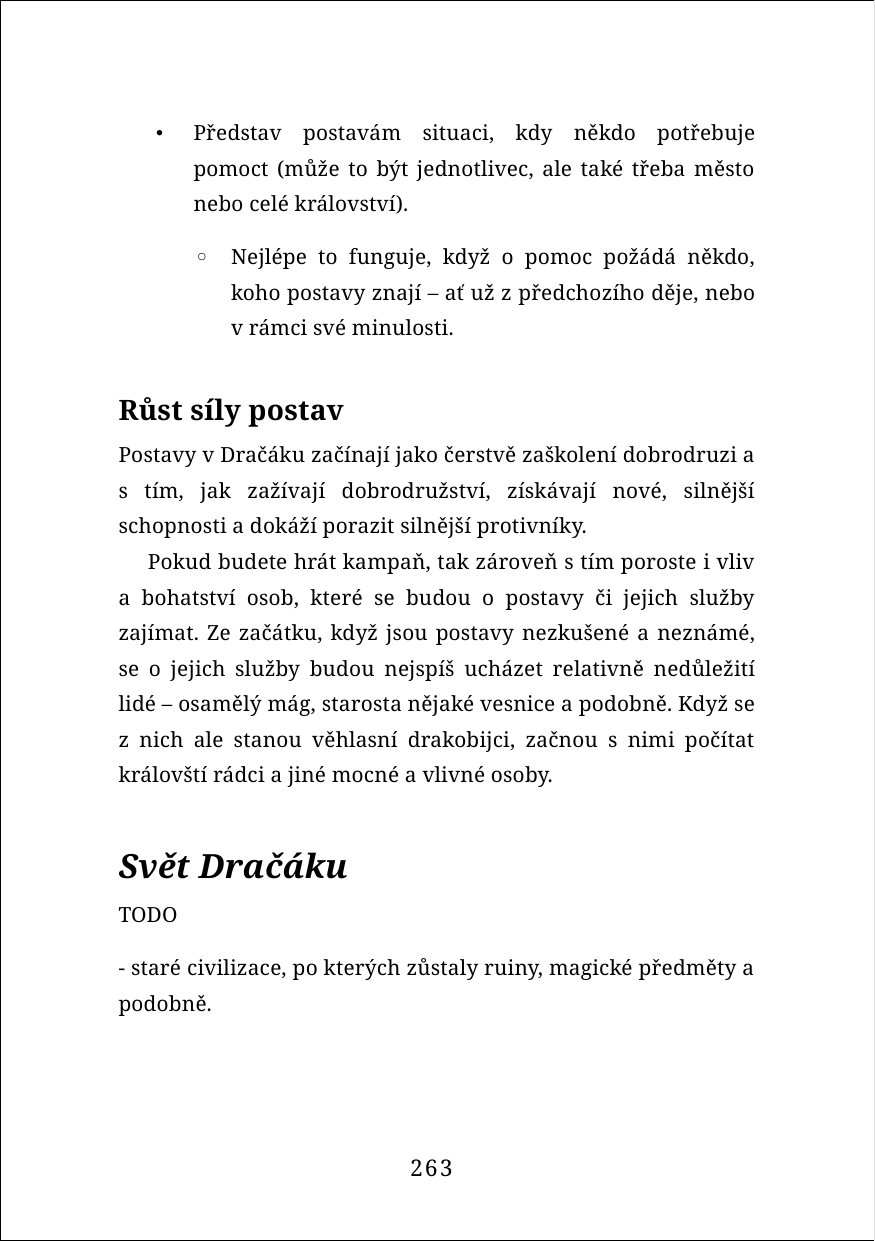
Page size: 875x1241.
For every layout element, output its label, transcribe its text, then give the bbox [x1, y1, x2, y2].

text - staré civilizace, po kterých zůstaly ruiny, magické předměty a podobně. [118, 953, 756, 1017]
list Nejlépe to funguje, když o pomoc požádá někdo, koho postavy znají – ať už z předchozího děje, nebo v rámci své minulosti. [193, 242, 756, 342]
text TODO [118, 900, 756, 929]
subtitle Svět Dračáku [118, 843, 756, 888]
subtitle Růst síly postav [118, 390, 756, 429]
text Postavy v Dračáku začínají jako čerstvě zaškolení dobrodruzi a s tím, jak zažívají dobrodružství, získávají nové, silnější schopnosti a dokáží porazit silnější protivníky. Pokud budete hrát kampaň, tak zároveň s tím poroste i vliv a bohatství osob, které se budou o postavy či jejich služby zajímat. Ze začátku, když jsou postavy nezkušené a neznámé, se o jejich služby budou nejspíš ucházet relativně nedůležití lidé – osamělý mág, starosta nějaké vesnice a podobně. Když se z nich ale stanou věhlasní drakobijci, začnou s nimi počítat královští rádci a jiné mocné a vlivné osoby. [118, 441, 756, 789]
list Představ postavám situaci, kdy někdo potřebuje pomoct (může to být jednotlivec, ale také třeba město nebo celé království). [156, 118, 756, 218]
